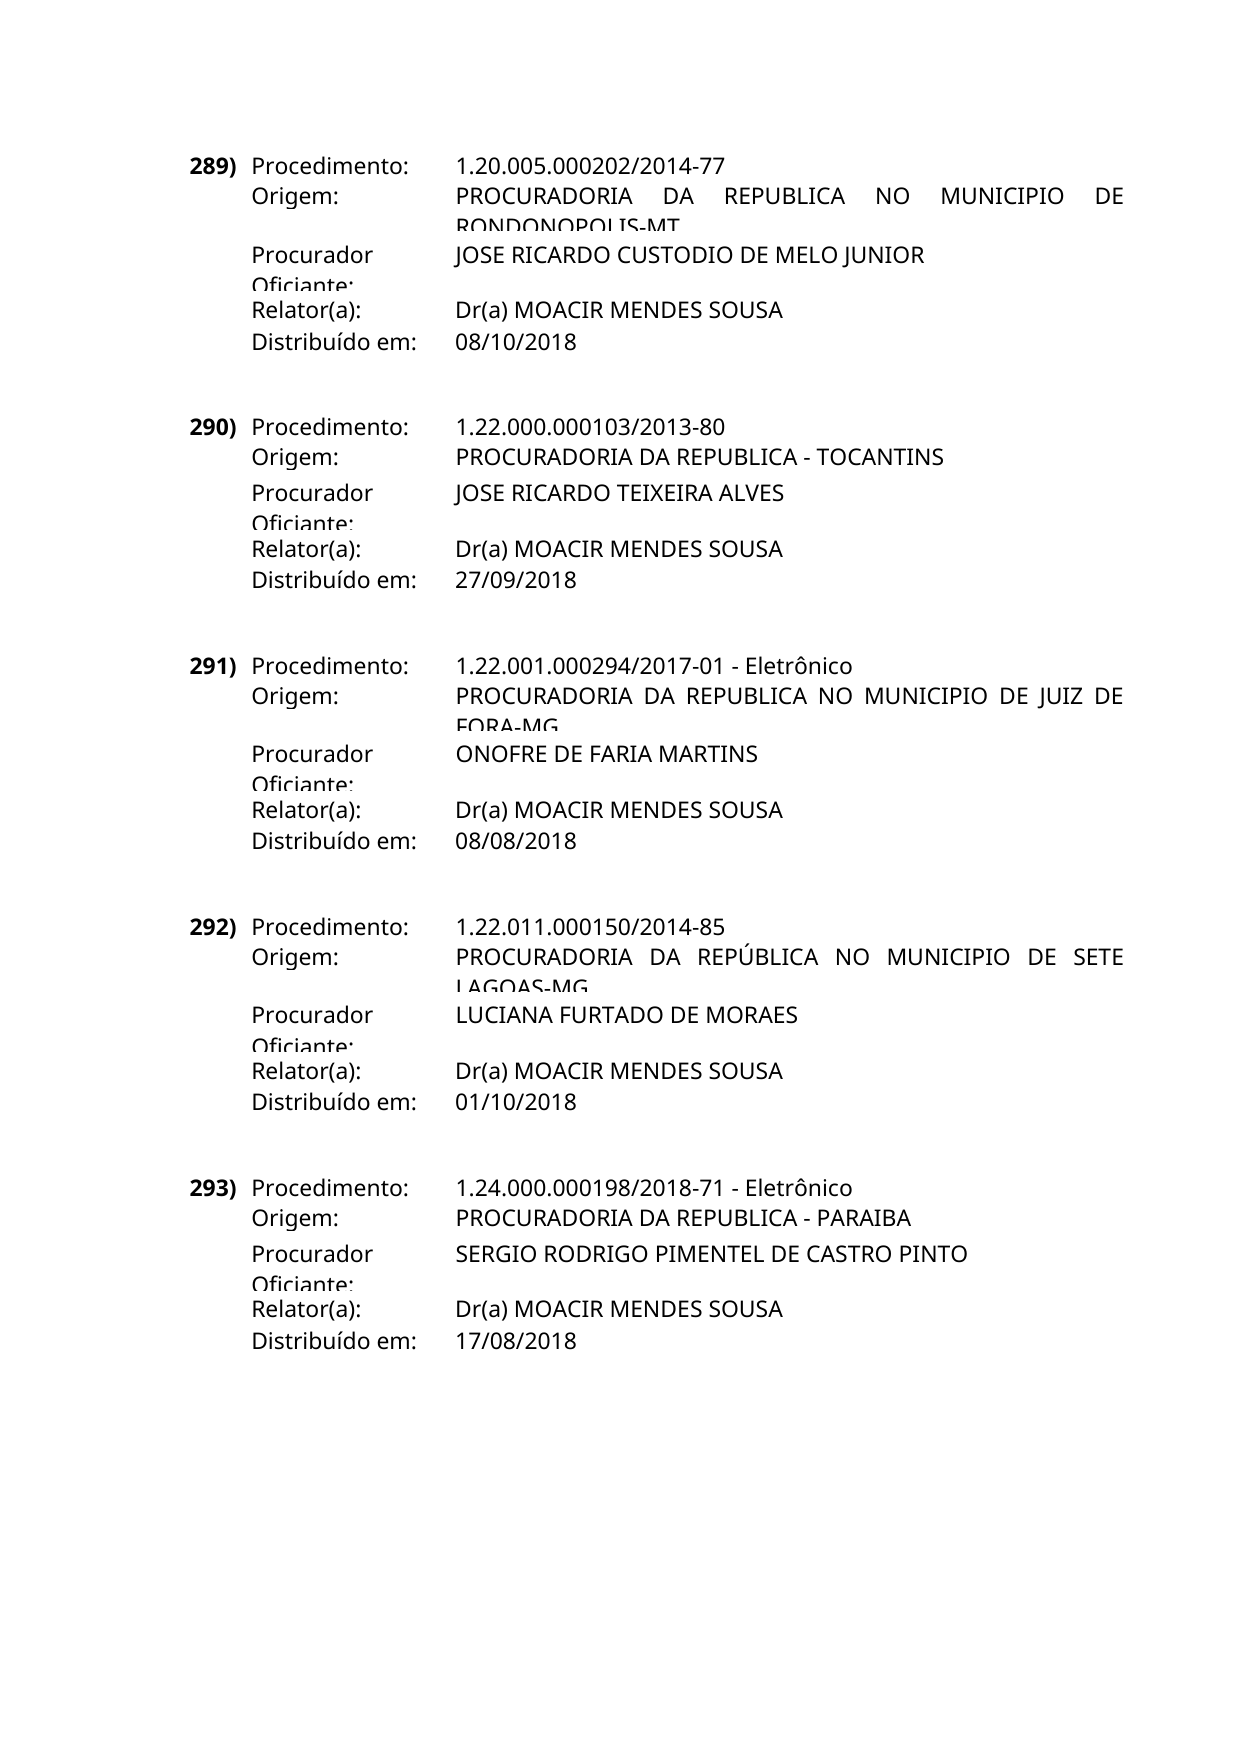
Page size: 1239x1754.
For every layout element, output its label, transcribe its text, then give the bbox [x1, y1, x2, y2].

table_header 27/09/2018 [455, 564, 1122, 593]
table_cell [189, 708, 251, 731]
table_header [0, 0, 189, 150]
table_cell JOSE RICARDO TEIXEIRA ALVES [455, 477, 1124, 528]
table_header Relator(a): [251, 1293, 455, 1322]
table_cell [189, 794, 251, 824]
table_cell [1125, 180, 1239, 208]
table_cell [189, 1202, 251, 1230]
table_cell [189, 1055, 251, 1085]
table_cell [0, 564, 189, 594]
table_cell [0, 738, 189, 789]
table_cell [0, 941, 189, 969]
table_cell [0, 441, 189, 469]
table_cell [1125, 1325, 1239, 1355]
table_cell [0, 1238, 189, 1289]
table_cell [455, 1116, 1124, 1172]
table_cell [455, 231, 1124, 238]
table_cell 1.22.001.000294/2017-01 - Eletrônico [455, 650, 1124, 678]
table_cell [1125, 1055, 1239, 1085]
table_cell [1125, 326, 1239, 356]
table_cell PROCURADORIA DA REPÚBLICA NO MUNICIPIO DE SETE LAGOAS-MG [455, 941, 1124, 992]
table_cell Procedimento: [251, 150, 455, 178]
table_cell [251, 992, 455, 999]
table_cell [251, 470, 455, 477]
table_cell [189, 941, 251, 969]
table_cell [251, 594, 455, 649]
table_cell JOSE RICARDO CUSTODIO DE MELO JUNIOR [455, 239, 1124, 289]
table_cell Procurador Oficiante: [251, 999, 455, 1052]
table_cell [1125, 150, 1239, 178]
table_header [189, 0, 251, 150]
table_header Distribuído em: [251, 825, 455, 854]
table_cell [1125, 594, 1239, 649]
table_cell [0, 326, 189, 356]
table_cell [0, 855, 189, 911]
table_cell [1125, 564, 1239, 594]
table_cell [189, 326, 251, 356]
table_cell [189, 239, 251, 289]
table_cell 1.22.000.000103/2013-80 [455, 411, 1124, 439]
table_cell [0, 1325, 189, 1355]
table_cell [189, 969, 251, 992]
table_cell [0, 231, 189, 238]
table_cell [0, 731, 189, 738]
table_cell [1125, 209, 1239, 231]
table_cell PROCURADORIA DA REPUBLICA NO MUNICIPIO DE JUIZ DE FORA-MG [455, 680, 1124, 731]
table_cell Procedimento: [251, 650, 455, 678]
table_cell Procedimento: [251, 411, 455, 439]
table_cell [0, 1055, 189, 1085]
table_cell [455, 470, 1124, 477]
table_header 08/10/2018 [455, 326, 1122, 354]
table_cell [189, 1116, 251, 1172]
table_cell [1125, 738, 1239, 789]
table_cell Origem: [251, 441, 455, 469]
table_cell [1125, 969, 1239, 992]
table_cell [455, 594, 1124, 649]
table_cell [1125, 911, 1239, 939]
table_header 01/10/2018 [455, 1086, 1122, 1115]
table_header Dr(a) MOACIR MENDES SOUSA [455, 294, 1122, 323]
table_cell [189, 1086, 251, 1116]
table_cell [0, 969, 189, 992]
table_cell [189, 441, 251, 469]
table_cell 289) [189, 150, 251, 178]
table_cell 1.22.011.000150/2014-85 [455, 911, 1124, 939]
table_cell Procurador Oficiante: [251, 239, 455, 291]
table_header Dr(a) MOACIR MENDES SOUSA [455, 1055, 1122, 1083]
table_cell [0, 825, 189, 855]
table_cell [455, 731, 1124, 738]
table_cell [189, 731, 251, 738]
table_cell [455, 855, 1124, 911]
table_cell 1.24.000.000198/2018-71 - Eletrônico [455, 1172, 1124, 1200]
table_cell [1125, 477, 1239, 528]
table_cell [0, 1293, 189, 1323]
table_cell Procurador Oficiante: [251, 738, 455, 791]
table_cell [189, 1293, 251, 1323]
table_cell [1125, 1116, 1239, 1172]
table_header Relator(a): [251, 794, 455, 822]
table_cell [0, 594, 189, 649]
table_cell [0, 477, 189, 528]
table_cell SERGIO RODRIGO PIMENTEL DE CASTRO PINTO [455, 1238, 1124, 1289]
table_cell [1125, 356, 1239, 411]
table_cell [251, 855, 455, 911]
table_cell [189, 470, 251, 477]
table_cell [0, 1086, 189, 1116]
table_cell [1125, 1172, 1239, 1200]
table_header Distribuído em: [251, 1086, 455, 1115]
table_cell [455, 1230, 1124, 1238]
table_cell [1125, 1202, 1239, 1230]
table_cell [189, 594, 251, 649]
table_cell [189, 1238, 251, 1289]
table_cell [0, 708, 189, 731]
table_cell [0, 680, 189, 708]
table_header Distribuído em: [251, 326, 455, 354]
table_cell [1125, 992, 1239, 999]
table_cell [0, 470, 189, 477]
table_header [455, 0, 1124, 150]
table_cell [0, 239, 189, 289]
table_cell [189, 231, 251, 238]
table_cell [1125, 731, 1239, 738]
table_cell [189, 477, 251, 528]
table_cell [1125, 650, 1239, 678]
table_header Distribuído em: [251, 1325, 455, 1353]
table_cell [189, 992, 251, 999]
table_cell [1125, 999, 1239, 1050]
table_cell [0, 150, 189, 178]
table_cell [1125, 680, 1239, 708]
table_cell [189, 356, 251, 411]
table_cell [251, 1230, 455, 1238]
table_cell [0, 1230, 189, 1238]
table_cell [1125, 231, 1239, 238]
table_cell [1125, 1238, 1239, 1289]
table_cell PROCURADORIA DA REPUBLICA - TOCANTINS [455, 441, 1124, 469]
table_cell [189, 180, 251, 208]
table_cell Origem: [251, 1202, 455, 1230]
table_cell 1.20.005.000202/2014-77 [455, 150, 1124, 178]
table_cell [189, 999, 251, 1050]
table_cell Origem: [251, 941, 455, 969]
table_cell Procedimento: [251, 1172, 455, 1200]
table_cell [251, 969, 455, 992]
table_cell [0, 1116, 189, 1172]
table_cell Origem: [251, 680, 455, 708]
table_cell [0, 1172, 189, 1200]
table_cell [189, 1325, 251, 1355]
table_cell [0, 180, 189, 208]
table_cell [189, 1230, 251, 1238]
table_cell [455, 356, 1124, 411]
table_cell 291) [189, 650, 251, 678]
table_cell [0, 209, 189, 231]
table_cell [1125, 533, 1239, 563]
table_cell [251, 356, 455, 411]
table_cell [1125, 941, 1239, 969]
table_header Dr(a) MOACIR MENDES SOUSA [455, 1293, 1122, 1322]
table_cell [189, 855, 251, 911]
table_cell Procedimento: [251, 911, 455, 939]
table_cell [1125, 1086, 1239, 1116]
table_cell [1125, 441, 1239, 469]
table_cell [1125, 855, 1239, 911]
table_cell [455, 992, 1124, 999]
table_cell 290) [189, 411, 251, 439]
table_cell [189, 738, 251, 789]
table_header Relator(a): [251, 533, 455, 561]
table_cell ONOFRE DE FARIA MARTINS [455, 738, 1124, 789]
table_cell [0, 999, 189, 1050]
table_cell [1125, 470, 1239, 477]
table_cell [0, 992, 189, 999]
table_header Relator(a): [251, 1055, 455, 1083]
table_cell [1125, 1230, 1239, 1238]
table_cell [251, 1116, 455, 1172]
table_header [1125, 0, 1239, 150]
table_header [251, 0, 455, 150]
table_cell [0, 911, 189, 939]
table_cell [189, 294, 251, 324]
table_cell Origem: [251, 180, 455, 208]
table_cell [0, 650, 189, 678]
table_cell [1125, 794, 1239, 824]
table_cell [1125, 1293, 1239, 1323]
table_header Relator(a): [251, 294, 455, 323]
table_cell [189, 209, 251, 231]
table_cell [251, 231, 455, 238]
table_cell [0, 1202, 189, 1230]
table_header Dr(a) MOACIR MENDES SOUSA [455, 533, 1122, 561]
table_cell [0, 294, 189, 324]
table_cell LUCIANA FURTADO DE MORAES [455, 999, 1124, 1050]
table_cell [189, 533, 251, 563]
table_cell [0, 533, 189, 563]
table_cell [1125, 708, 1239, 731]
table_cell [0, 356, 189, 411]
table_cell [251, 209, 455, 231]
table_cell PROCURADORIA DA REPUBLICA - PARAIBA [455, 1202, 1124, 1230]
table_header 17/08/2018 [455, 1325, 1122, 1353]
table_cell [189, 564, 251, 594]
table_cell [251, 731, 455, 738]
table_cell [189, 825, 251, 855]
table_cell [0, 411, 189, 439]
table_cell [1125, 294, 1239, 324]
table_cell 293) [189, 1172, 251, 1200]
table_cell Procurador Oficiante: [251, 1238, 455, 1290]
table_header Dr(a) MOACIR MENDES SOUSA [455, 794, 1122, 822]
table_cell [0, 794, 189, 824]
table_cell Procurador Oficiante: [251, 477, 455, 529]
table_cell [1125, 411, 1239, 439]
table_cell [189, 680, 251, 708]
table_header Distribuído em: [251, 564, 455, 593]
table_cell [1125, 825, 1239, 855]
table_cell 292) [189, 911, 251, 939]
table_cell [251, 708, 455, 731]
table_cell [1125, 239, 1239, 289]
table_cell PROCURADORIA DA REPUBLICA NO MUNICIPIO DE RONDONOPOLIS-MT [455, 180, 1124, 231]
table_header 08/08/2018 [455, 825, 1122, 854]
